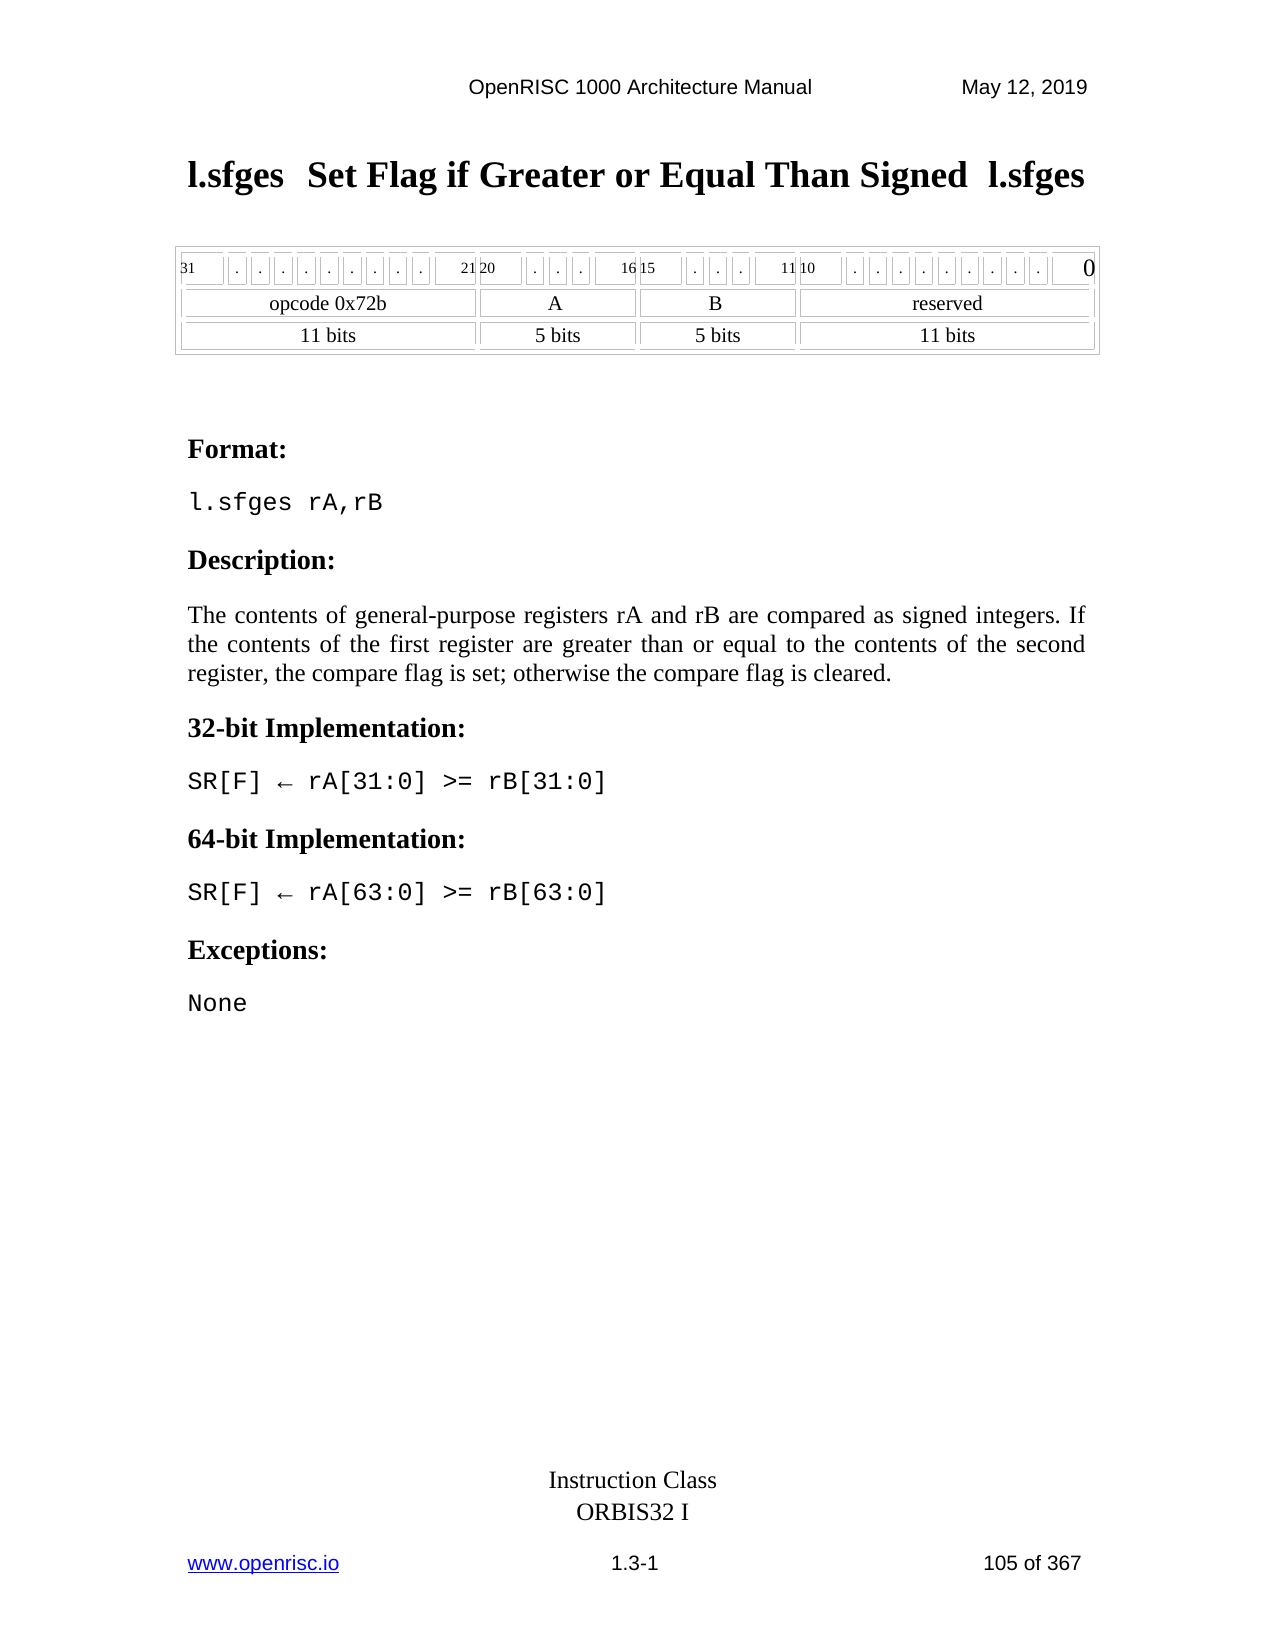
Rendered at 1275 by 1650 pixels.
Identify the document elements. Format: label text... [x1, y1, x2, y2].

text SR[F] ← rA[63:0] >= rB[63:0] [187, 880, 1087, 908]
text None [187, 990, 1087, 1019]
text Format: [187, 432, 1087, 464]
text The contents of general-purpose registers rA and rB are compared as signed integers. If the contents of the first register are greater than or equal to the contents of the second register, the compare flag is set; otherwise the compare flag is cleared. [187, 600, 1087, 687]
text Exceptions: [187, 933, 1087, 965]
text 32-bit Implementation: [187, 712, 1087, 744]
text 64-bit Implementation: [187, 822, 1087, 855]
text SR[F] ← rA[31:0] >= rB[31:0] [187, 769, 1087, 797]
text Description: [187, 543, 1087, 575]
text l.sfges rA,rB [187, 489, 1087, 518]
